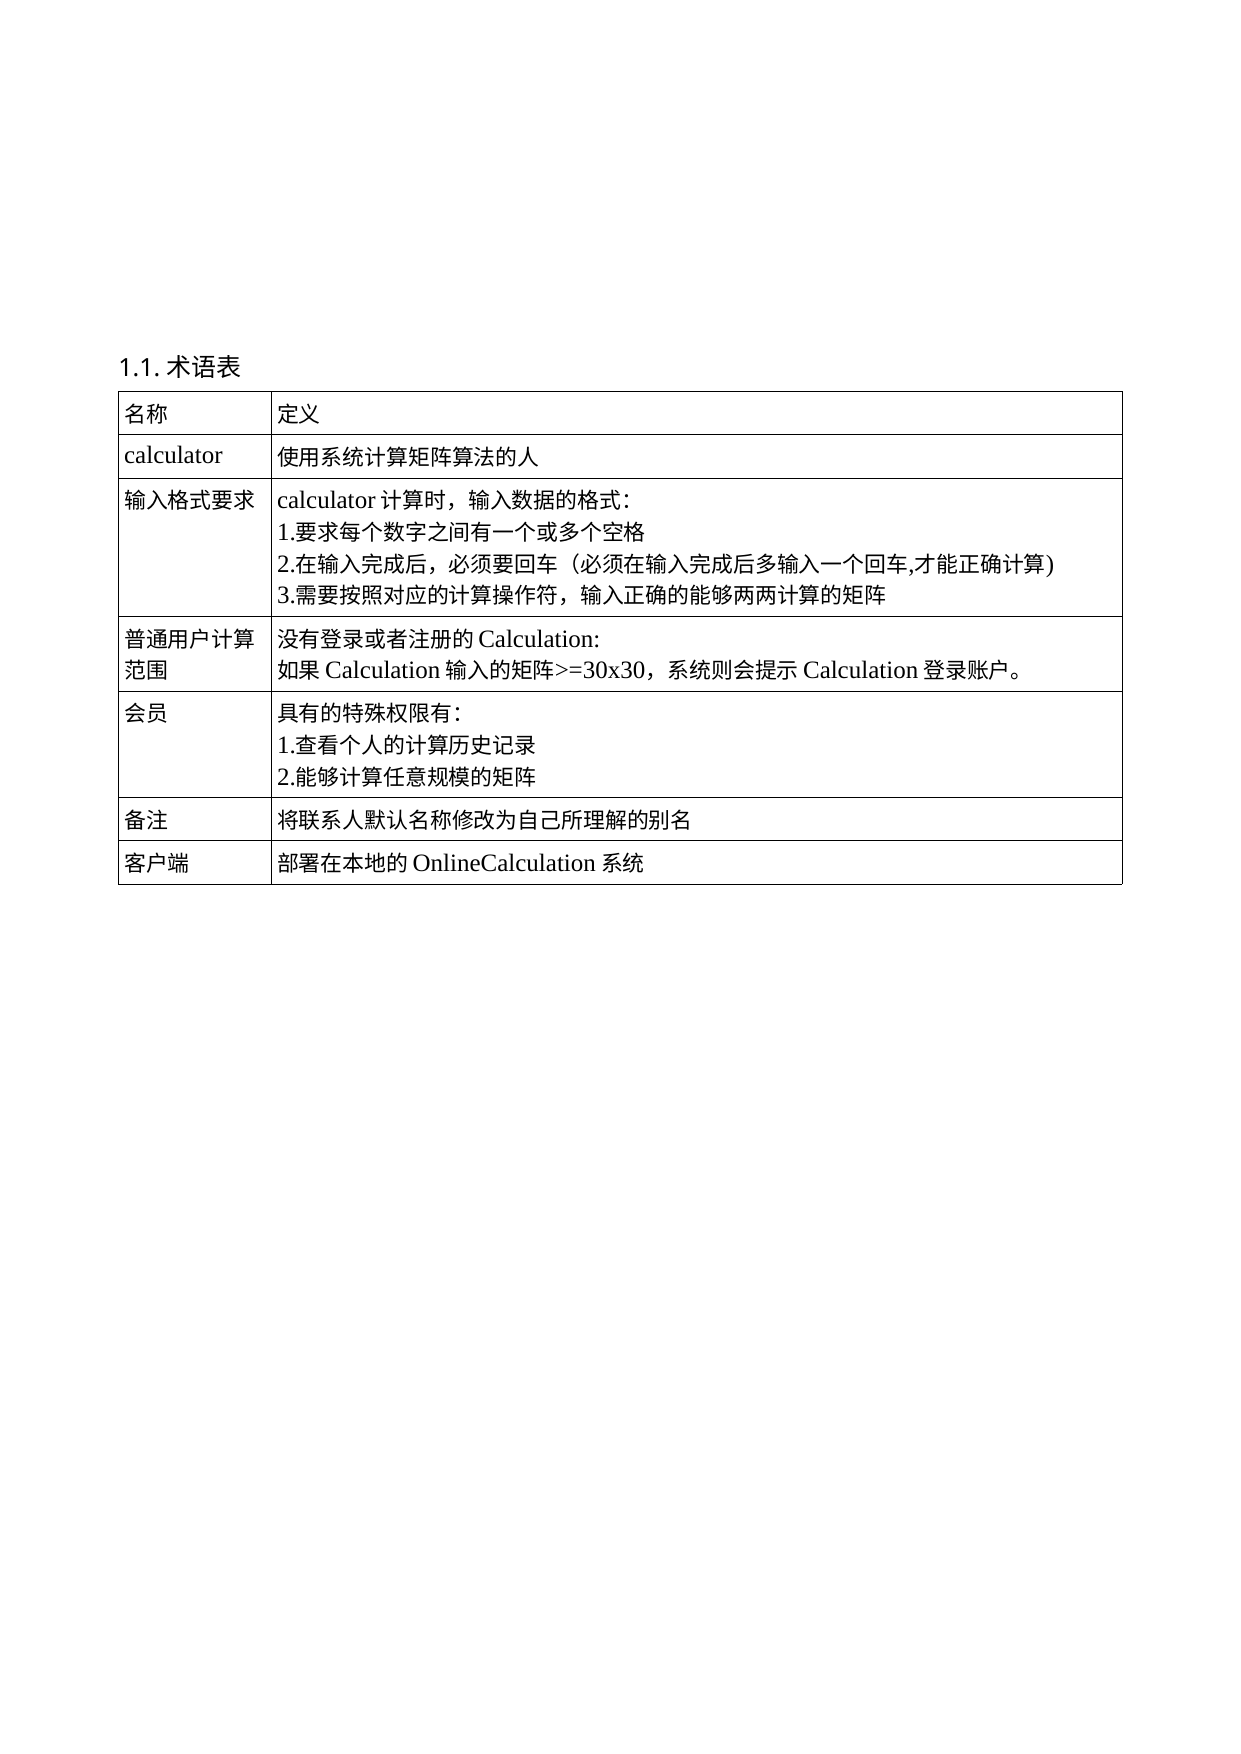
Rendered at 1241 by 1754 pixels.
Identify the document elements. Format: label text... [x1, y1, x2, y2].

table_header 名称 [119, 392, 271, 434]
table_cell 备注 [119, 798, 271, 840]
subtitle 术语表 [118, 348, 1122, 384]
table_cell 普通用户计算范围 [119, 617, 271, 691]
table_cell 部署在本地的OnlineCalculation系统 [272, 841, 1122, 884]
table_cell 会员 [119, 692, 271, 797]
table_cell 具有的特殊权限有： 1.查看个人的计算历史记录 2.能够计算任意规模的矩阵 [272, 692, 1122, 797]
table_cell 客户端 [119, 841, 271, 884]
table_cell 将联系人默认名称修改为自己所理解的别名 [272, 798, 1122, 840]
table_header 定义 [272, 392, 1122, 434]
table_cell 使用系统计算矩阵算法的人 [272, 435, 1122, 477]
table_cell calculator [119, 435, 271, 477]
table_cell 没有登录或者注册的Calculation: 如果Calculation输入的矩阵>=30x30，系统则会提示Calculation登录账户。 [272, 617, 1122, 691]
table_cell 输入格式要求 [119, 479, 271, 616]
table_cell calculator计算时，输入数据的格式： 1.要求每个数字之间有一个或多个空格 2.在输入完成后，必须要回车（必须在输入完成后多输入一个回车,才能正确计算) 3.需要按照对应的计算操作符，输入正确的能够两两计算的矩阵 [272, 479, 1122, 616]
